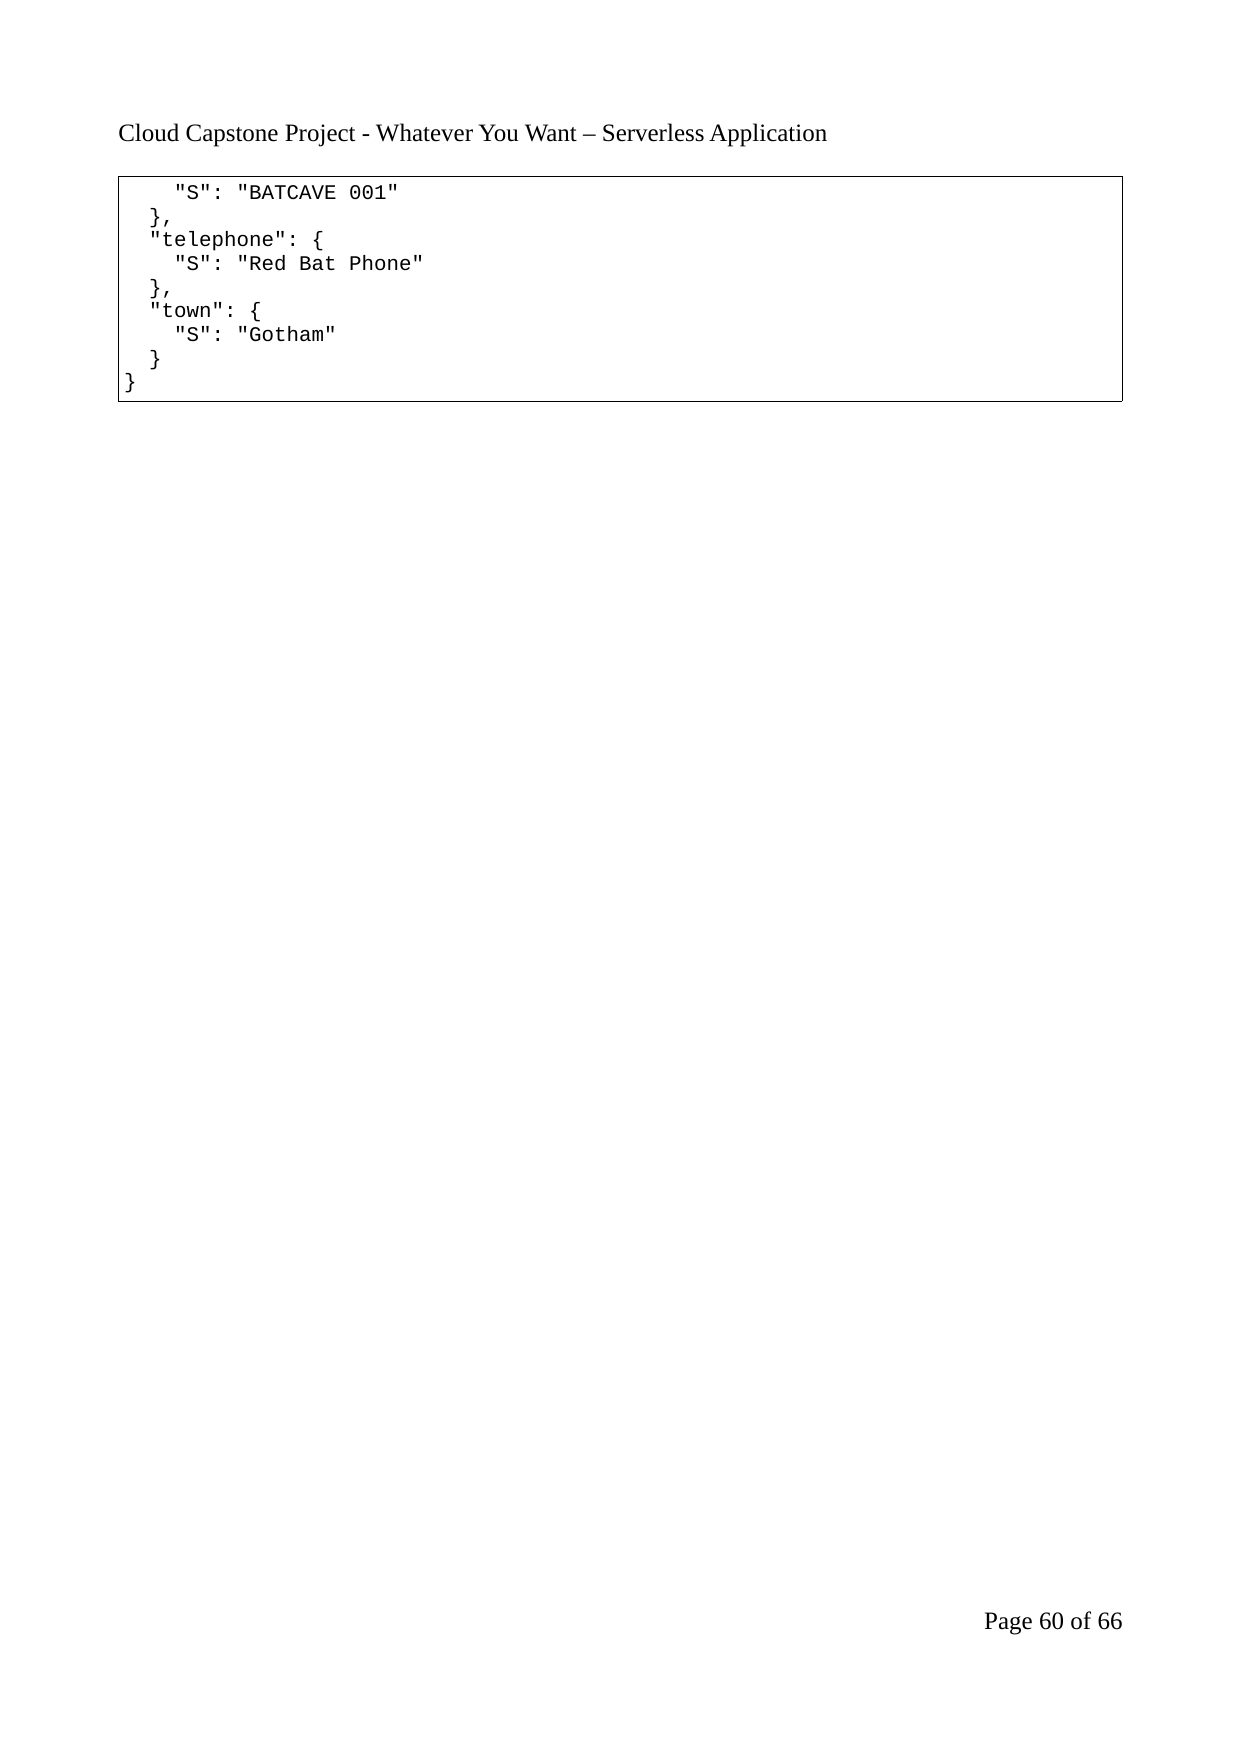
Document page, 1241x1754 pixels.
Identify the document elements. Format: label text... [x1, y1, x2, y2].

table_cell "S": "BATCAVE 001" }, "telephone": { "S": "Red Bat Phone" }, "town": { "S": "Gotham" } } [119, 177, 1122, 401]
